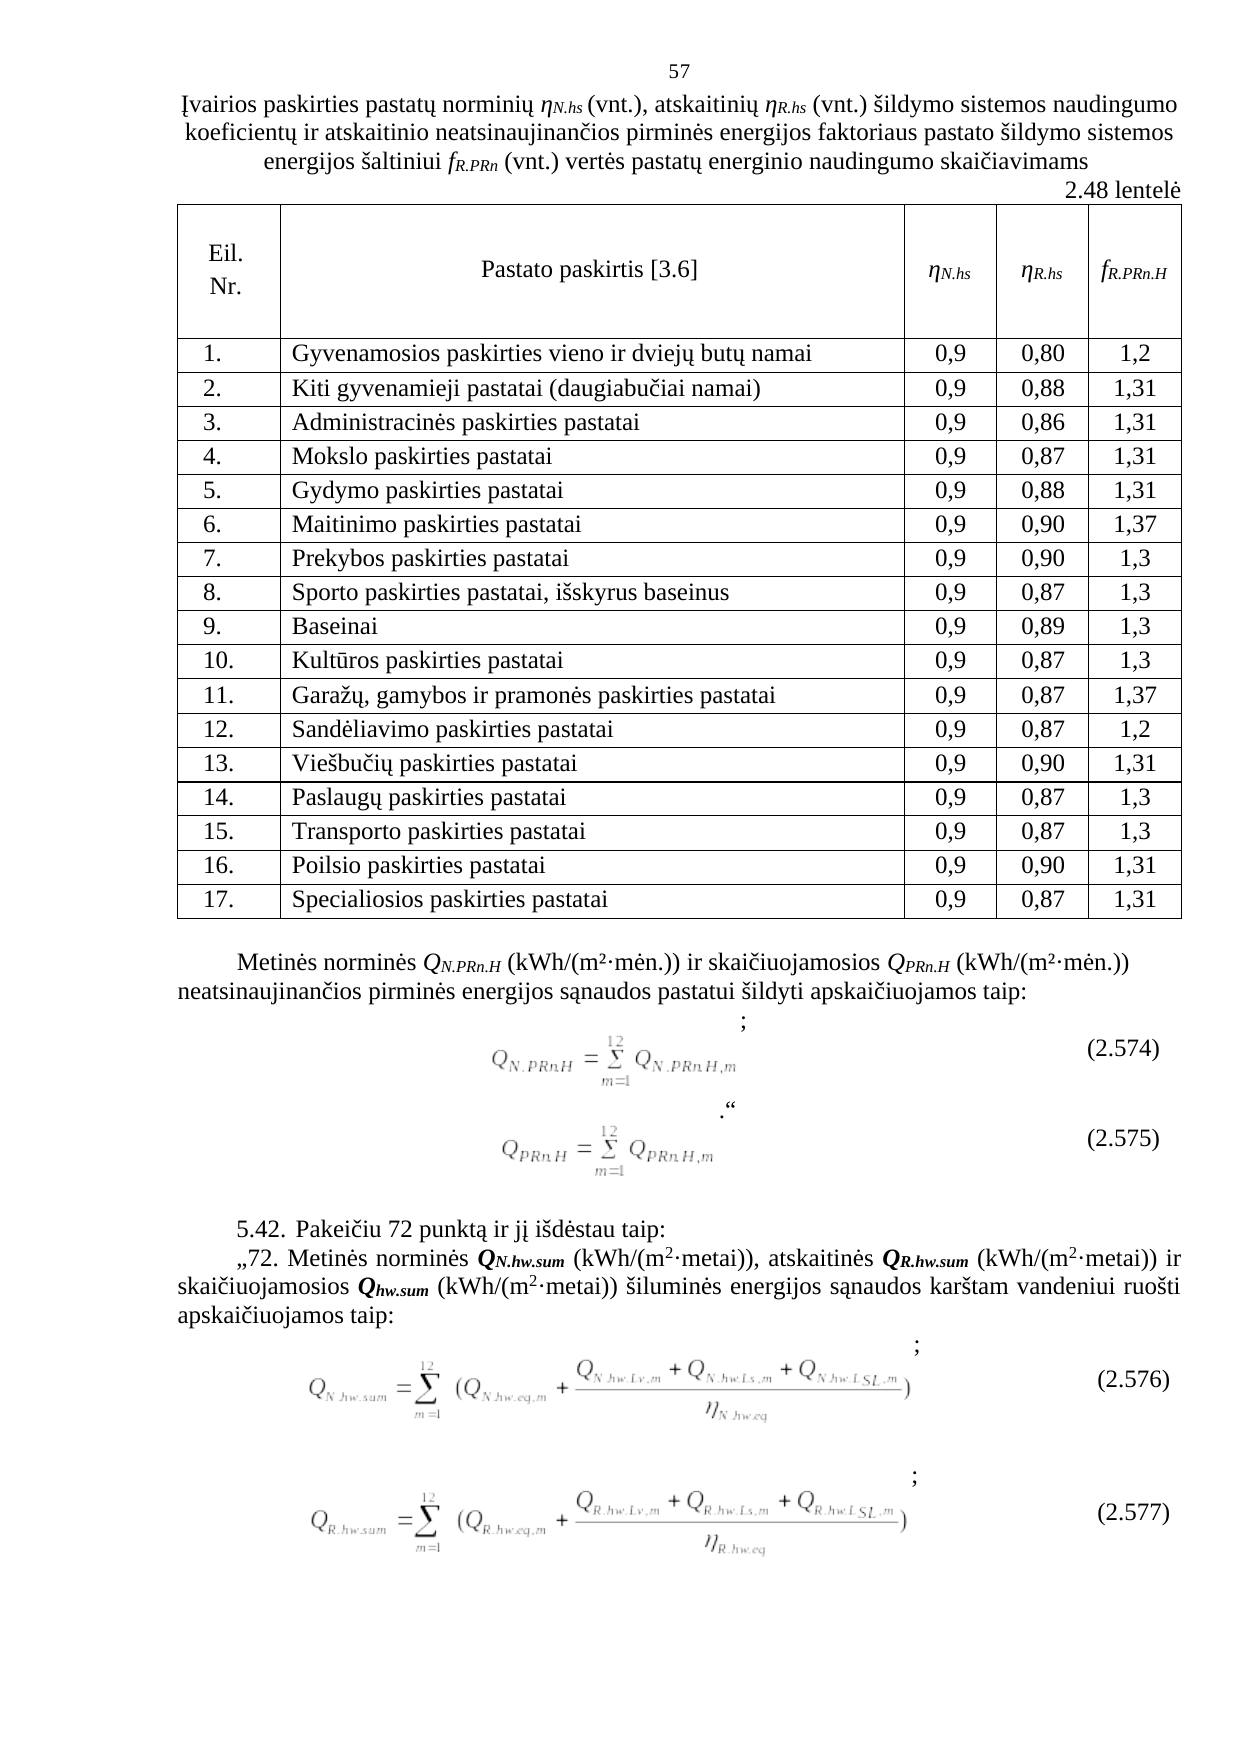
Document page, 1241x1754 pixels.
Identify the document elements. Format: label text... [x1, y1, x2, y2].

table_cell 0,89 [997, 611, 1088, 644]
table_header (2.576) [1049, 1329, 1181, 1431]
text 2.48 lentelė [177, 175, 1181, 204]
table_cell 9. [178, 611, 280, 644]
table_cell 0,80 [997, 339, 1088, 372]
table_cell 0,9 [905, 373, 996, 406]
table_cell 0,9 [905, 679, 996, 713]
table_cell 0,87 [997, 441, 1088, 474]
table_cell 0,87 [997, 645, 1088, 678]
table_cell 2. [178, 373, 280, 406]
table_cell 0,87 [997, 577, 1088, 610]
table_cell 0,9 [905, 441, 996, 474]
text Įvairios paskirties pastatų norminių ηN.hs (vnt.), atskaitinių ηR.hs (vnt.) šildymo sistemos naudingumo koeficientų ir atskaitinio neatsinaujinančios pirminės energijos faktoriaus pastato šildymo sistemos energijos šaltiniui fR.PRn (vnt.) vertės pastatų energinio naudingumo skaičiavimams [177, 89, 1181, 175]
table_cell 0,9 [905, 851, 996, 883]
table_cell Mokslo paskirties pastatai [281, 441, 904, 474]
table_cell Sporto paskirties pastatai, išskyrus baseinus [281, 577, 904, 610]
table_cell 1,2 [1089, 714, 1181, 747]
table_cell 1,31 [1089, 748, 1181, 781]
table_cell Baseinai [281, 611, 904, 644]
table_cell 1,2 [1089, 339, 1181, 372]
text „72. Metinės norminės QN.hw.sum (kWh/(m2·metai)), atskaitinės QR.hw.sum (kWh/(m2·metai)) ir skaičiuojamosios Qhw.sum (kWh/(m2·metai)) šiluminės energijos sąnaudos karštam vandeniui ruošti apskaičiuojamos taip: [177, 1243, 1181, 1329]
table_header Eil. Nr. [178, 205, 280, 337]
table_cell 0,9 [905, 783, 996, 815]
table_cell 0,9 [905, 885, 996, 918]
table_cell 0,9 [905, 339, 996, 372]
table_cell 1,31 [1089, 441, 1181, 474]
table_cell 0,9 [905, 543, 996, 576]
table_cell Paslaugų paskirties pastatai [281, 783, 904, 815]
table_cell Viešbučių paskirties pastatai [281, 748, 904, 781]
table_cell 0,90 [997, 509, 1088, 542]
table_cell 0,87 [997, 679, 1088, 713]
table_cell 0,9 [905, 645, 996, 678]
table_cell 1,3 [1089, 783, 1181, 815]
table_cell 0,9 [905, 577, 996, 610]
table_cell 0,86 [997, 407, 1088, 440]
table_cell Gyvenamosios paskirties vieno ir dviejų butų namai [281, 339, 904, 372]
table_cell 1,31 [1089, 373, 1181, 406]
table_header ; [177, 1005, 1057, 1095]
table_cell 1. [178, 339, 280, 372]
table_cell Gydymo paskirties pastatai [281, 475, 904, 508]
table_cell 0,9 [905, 475, 996, 508]
table_cell 12. [178, 714, 280, 747]
table_cell Kultūros paskirties pastatai [281, 645, 904, 678]
table_cell 0,90 [997, 851, 1088, 883]
table_cell 1,31 [1089, 475, 1181, 508]
table_header Pastato paskirtis [3.6] [281, 205, 904, 337]
table_header ηR.hs [997, 205, 1088, 337]
table_cell 6. [178, 509, 280, 542]
table_cell 1,3 [1089, 577, 1181, 610]
table_header ; [177, 1329, 1048, 1431]
table_cell 1,31 [1089, 885, 1181, 918]
table_cell 0,87 [997, 885, 1088, 918]
table_cell 1,3 [1089, 611, 1181, 644]
table_header fR.PRn.H [1089, 205, 1181, 337]
table_cell 1,37 [1089, 679, 1181, 713]
table_cell 0,9 [905, 714, 996, 747]
table_cell Poilsio paskirties pastatai [281, 851, 904, 883]
table_cell Kiti gyvenamieji pastatai (daugiabučiai namai) [281, 373, 904, 406]
table_cell 15. [178, 816, 280, 849]
table_cell Transporto paskirties pastatai [281, 816, 904, 849]
table_header (2.577) [1049, 1460, 1181, 1566]
table_cell 4. [178, 441, 280, 474]
table_cell Garažų, gamybos ir pramonės paskirties pastatai [281, 679, 904, 713]
table_cell 0,90 [997, 748, 1088, 781]
table_cell 1,31 [1089, 407, 1181, 440]
table_cell 7. [178, 543, 280, 576]
table_cell Maitinimo paskirties pastatai [281, 509, 904, 542]
table_cell 0,9 [905, 407, 996, 440]
table_cell Prekybos paskirties pastatai [281, 543, 904, 576]
table_cell 14. [178, 783, 280, 815]
table_cell 3. [178, 407, 280, 440]
table_cell 0,88 [997, 475, 1088, 508]
table_cell 0,87 [997, 783, 1088, 815]
table_cell 0,9 [905, 748, 996, 781]
table_cell 5. [178, 475, 280, 508]
table_cell 0,9 [905, 611, 996, 644]
table_cell Specialiosios paskirties pastatai [281, 885, 904, 918]
table_cell 0,87 [997, 714, 1088, 747]
table_cell (2.575) [1058, 1095, 1171, 1185]
table_cell Administracinės paskirties pastatai [281, 407, 904, 440]
table_cell 1,3 [1089, 645, 1181, 678]
table_header (2.574) [1058, 1005, 1171, 1095]
table_cell 13. [178, 748, 280, 781]
table_cell 0,90 [997, 543, 1088, 576]
table_cell 0,9 [905, 509, 996, 542]
table_cell 1,3 [1089, 543, 1181, 576]
table_cell 8. [178, 577, 280, 610]
text Metinės norminės QN.PRn.H (kWh/(m²·mėn.)) ir skaičiuojamosios QPRn.H (kWh/(m²·mėn.)) neatsinaujinančios pirminės energijos sąnaudos pastatui šildyti apskaičiuojamos taip: [177, 947, 1181, 1005]
text 5.42. Pakeičiu 72 punktą ir jį išdėstau taip: [236, 1214, 1181, 1243]
table_cell Sandėliavimo paskirties pastatai [281, 714, 904, 747]
table_cell 11. [178, 679, 280, 713]
table_cell 10. [178, 645, 280, 678]
table_cell 1,3 [1089, 816, 1181, 849]
table_header ηN.hs [905, 205, 996, 337]
table_cell 17. [178, 885, 280, 918]
table_cell 1,31 [1089, 851, 1181, 883]
table_cell 0,88 [997, 373, 1088, 406]
table_cell 16. [178, 851, 280, 883]
table_header ; [177, 1460, 1048, 1566]
table_cell 0,87 [997, 816, 1088, 849]
table_cell 1,37 [1089, 509, 1181, 542]
table_cell .“ [177, 1095, 1057, 1185]
table_cell 0,9 [905, 816, 996, 849]
